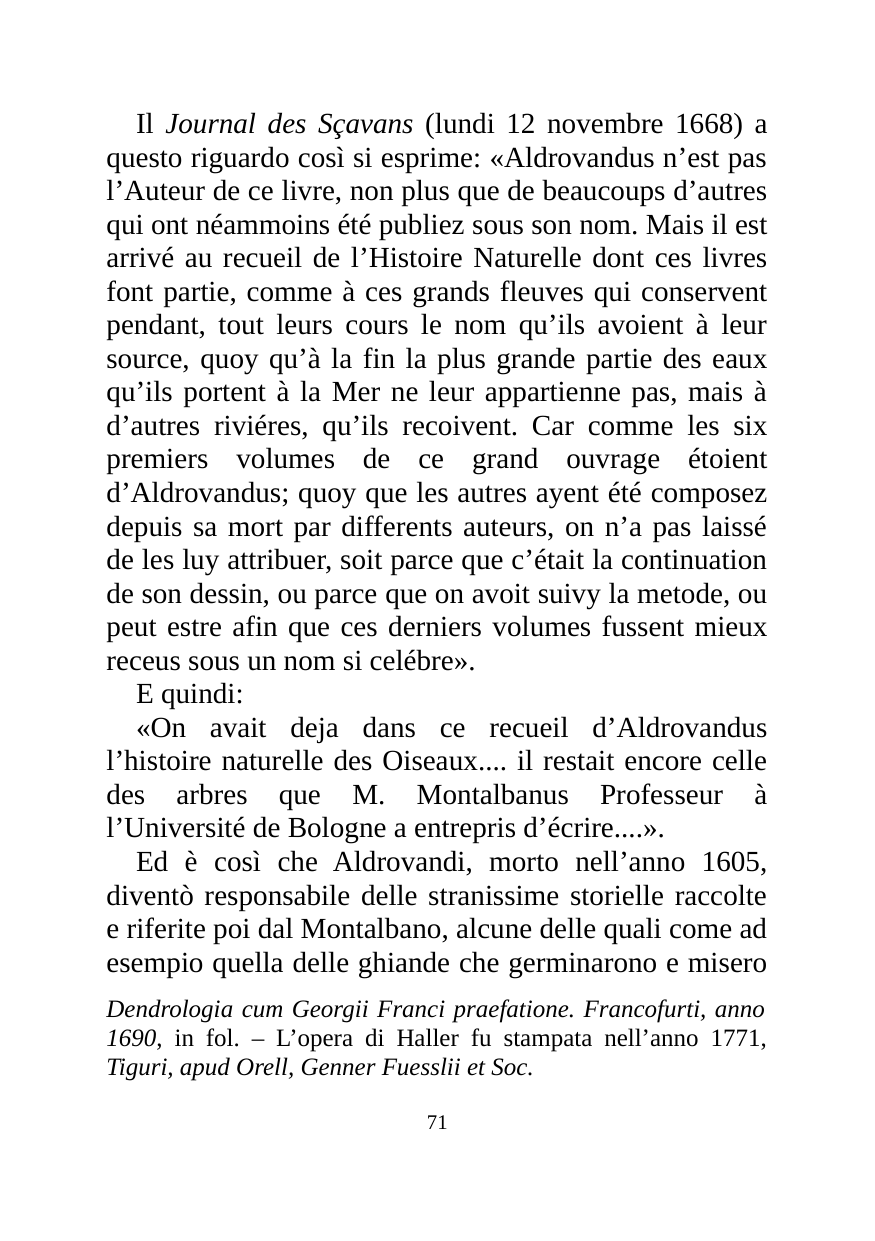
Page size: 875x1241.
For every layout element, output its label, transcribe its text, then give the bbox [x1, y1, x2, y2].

text Il Journal des Sçavans (lundi 12 novembre 1668) a questo riguardo così si esprime: «Aldrovandus n’est pas l’Auteur de ce livre, non plus que de beaucoups d’autres qui ont néammoins été publiez sous son nom. Mais il est arrivé au recueil de l’Histoire Naturelle dont ces livres font partie, comme à ces grands fleuves qui conservent pendant, tout leurs cours le nom qu’ils avoient à leur source, quoy qu’à la fin la plus grande partie des eaux qu’ils portent à la Mer ne leur appartienne pas, mais à d’autres riviéres, qu’ils recoivent. Car comme les six premiers volumes de ce grand ouvrage étoient d’Aldrovandus; quoy que les autres ayent été composez depuis sa mort par differents auteurs, on n’a pas laissé de les luy attribuer, soit parce que c’était la continuation de son dessin, ou parce que on avoit suivy la metode, ou peut estre afin que ces derniers volumes fussent mieux receus sous un nom si celébre». [106, 106, 768, 676]
text Dendrologia cum Georgii Franci praefatione. Francofurti, anno 1690, in fol. – L’opera di Haller fu stampata nell’anno 1771, Tiguri, apud Orell, Genner Fuesslii et Soc. [106, 994, 768, 1080]
text «On avait deja dans ce recueil d’Aldrovandus l’histoire naturelle des Oiseaux.... il restait encore celle des arbres que M. Montalbanus Professeur à l’Université de Bologne a entrepris d’écrire....». [106, 710, 768, 844]
text Ed è così che Aldrovandi, morto nell’anno 1605, diventò responsabile delle stranissime storielle raccolte e riferite poi dal Montalbano, alcune delle quali come ad esempio quella delle ghiande che germinarono e misero [106, 844, 768, 978]
text E quindi: [106, 676, 768, 710]
